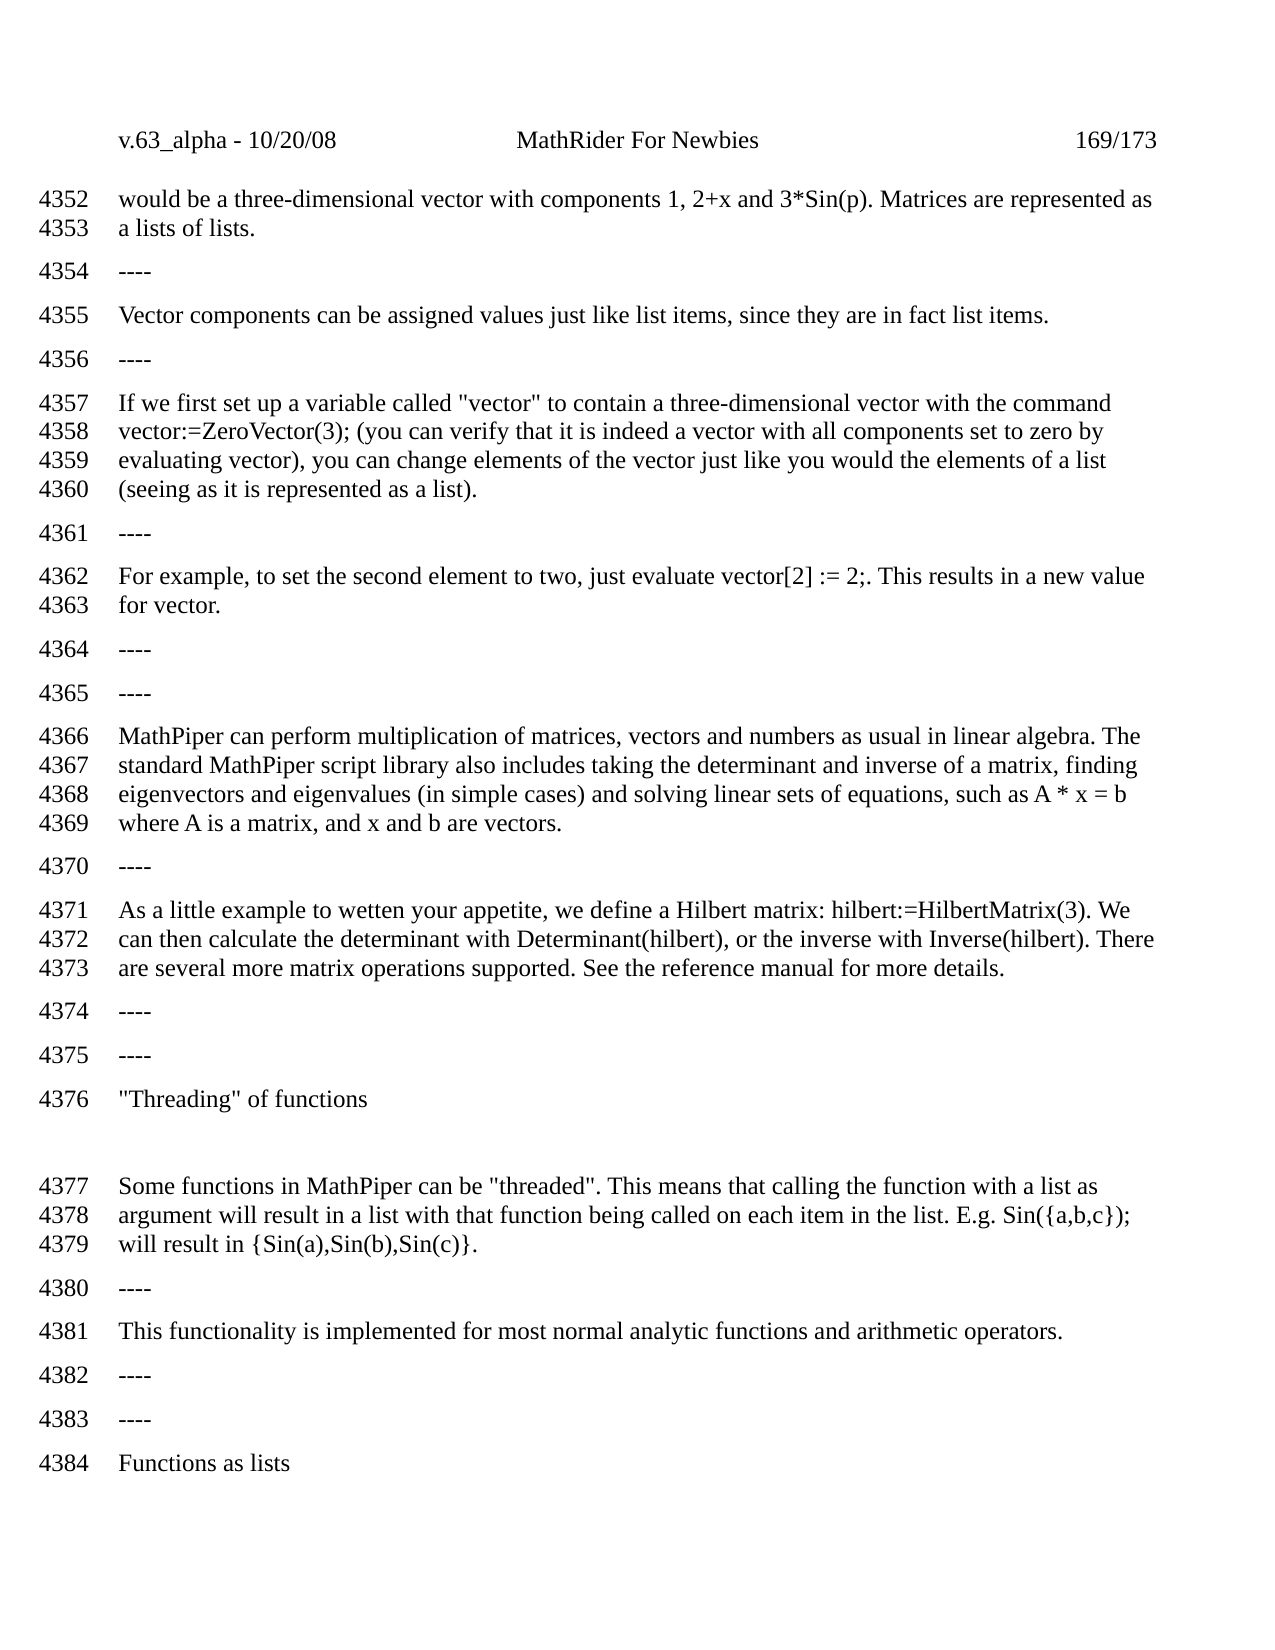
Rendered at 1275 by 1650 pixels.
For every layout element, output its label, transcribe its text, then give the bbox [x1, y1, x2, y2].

text Some functions in MathPiper can be "threaded". This means that calling the function with a list as argument will result in a list with that function being called on each item in the list. E.g. Sin({a,b,c}); will result in {Sin(a),Sin(b),Sin(c)}. [118, 1171, 1157, 1258]
text ---- [118, 634, 1157, 663]
text ---- [118, 1360, 1157, 1389]
text ---- [118, 678, 1157, 706]
text Vector components can be assigned values just like list items, since they are in fact list items. [118, 300, 1157, 329]
text ---- [118, 996, 1157, 1025]
text ---- [118, 344, 1157, 373]
text ---- [118, 1040, 1157, 1069]
text If we first set up a variable called "vector" to contain a three-dimensional vector with the command vector:=ZeroVector(3); (you can verify that it is indeed a vector with all components set to zero by evaluating vector), you can change elements of the vector just like you would the elements of a list (seeing as it is represented as a list). [118, 388, 1157, 503]
text ---- [118, 1404, 1157, 1433]
text This functionality is implemented for most normal analytic functions and arithmetic operators. [118, 1316, 1157, 1345]
text For example, to set the second element to two, just evaluate vector[2] := 2;. This results in a new value for vector. [118, 561, 1157, 619]
text Functions as lists [118, 1448, 1157, 1476]
text MathPiper can perform multiplication of matrices, vectors and numbers as usual in linear algebra. The standard MathPiper script library also includes taking the determinant and inverse of a matrix, finding eigenvectors and eigenvalues (in simple cases) and solving linear sets of equations, such as A * x = b where A is a matrix, and x and b are vectors. [118, 721, 1157, 836]
text ---- [118, 1273, 1157, 1301]
text As a little example to wetten your appetite, we define a Hilbert matrix: hilbert:=HilbertMatrix(3). We can then calculate the determinant with Determinant(hilbert), or the inverse with Inverse(hilbert). There are several more matrix operations supported. See the reference manual for more details. [118, 895, 1157, 981]
text would be a three-dimensional vector with components 1, 2+x and 3*Sin(p). Matrices are represented as a lists of lists. [118, 184, 1157, 241]
text ---- [118, 256, 1157, 285]
text "Threading" of functions [118, 1084, 1157, 1113]
text ---- [118, 851, 1157, 880]
text ---- [118, 518, 1157, 546]
